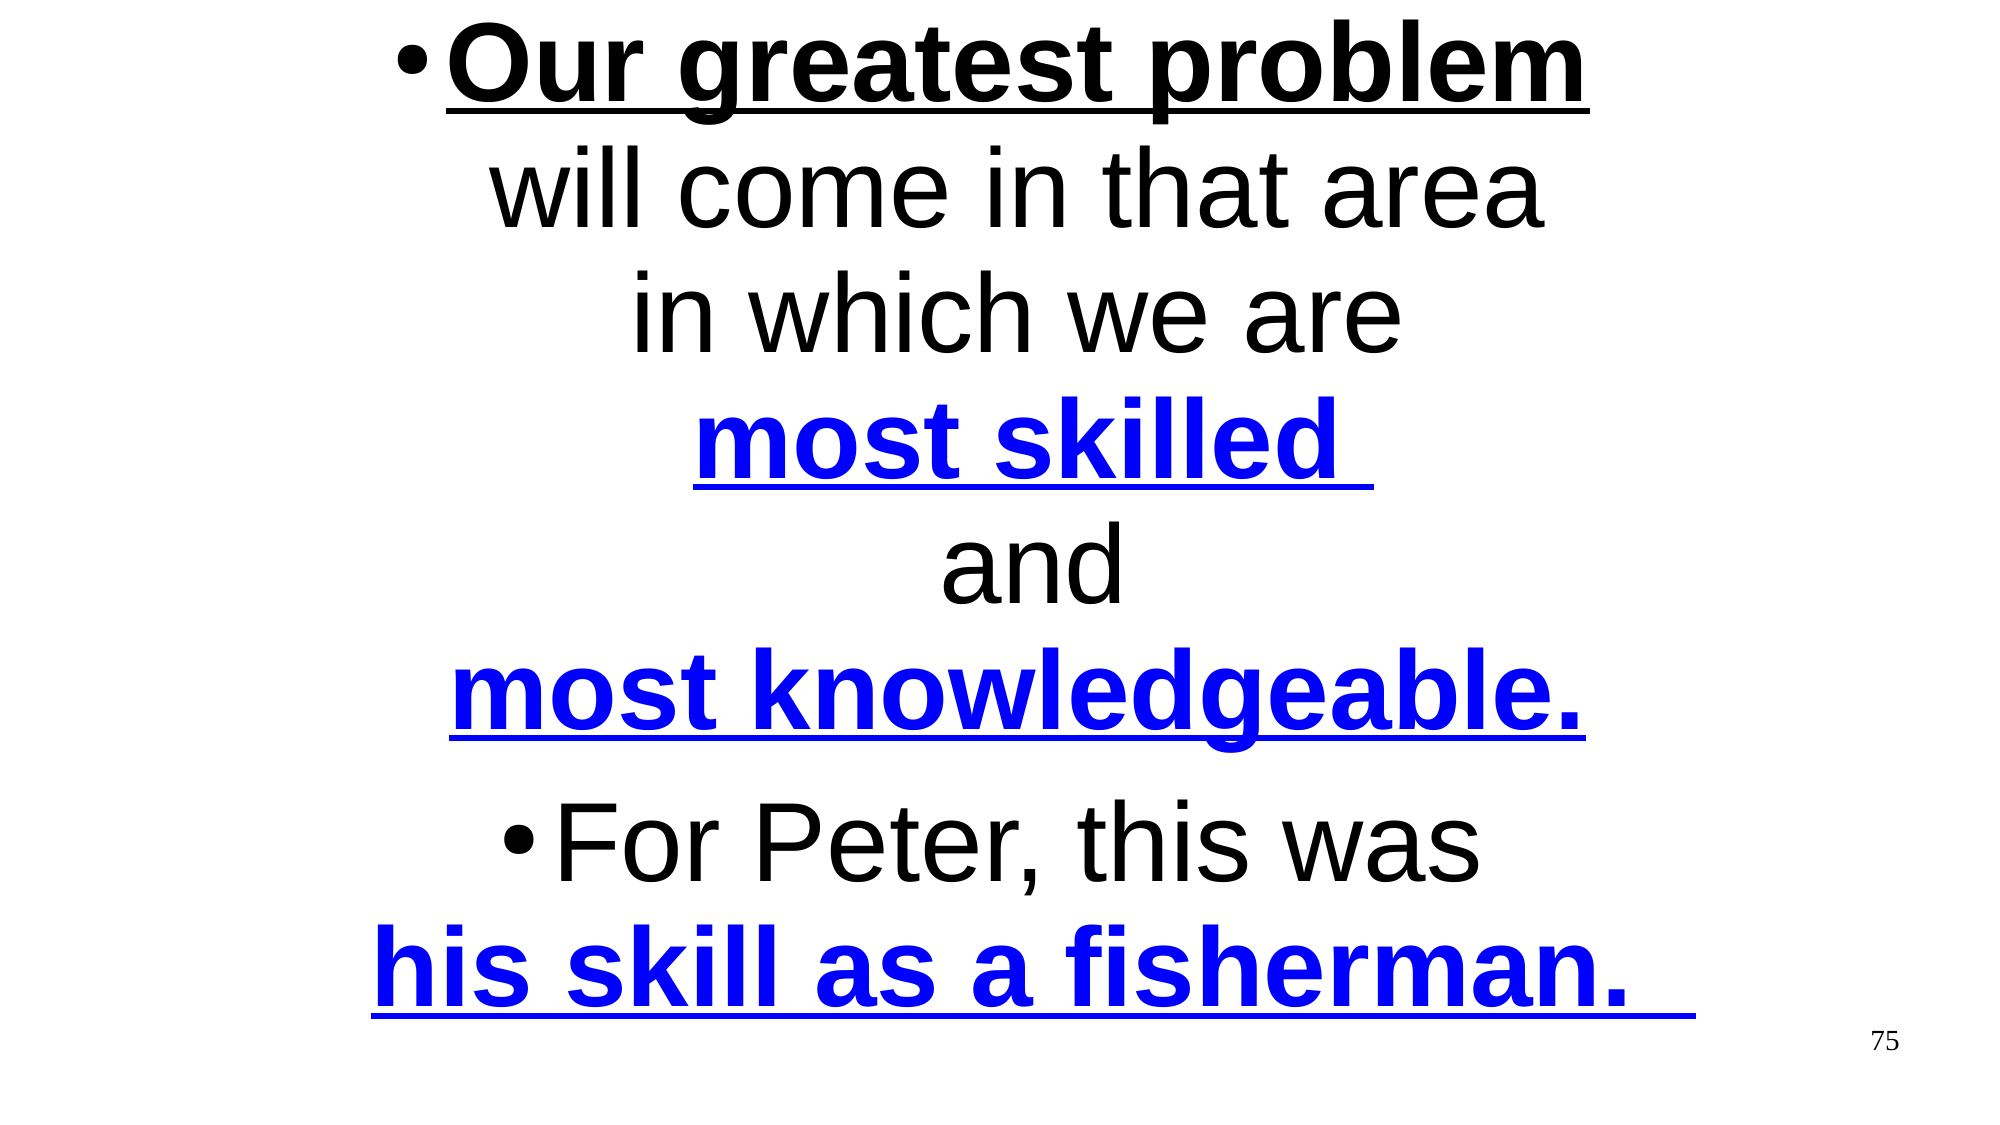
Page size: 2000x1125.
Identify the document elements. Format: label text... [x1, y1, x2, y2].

list Our greatest problem will come in that area in which we are most skilled and most knowledgeable. For Peter, this was his skill as a fisherman. [0, 0, 1996, 1123]
